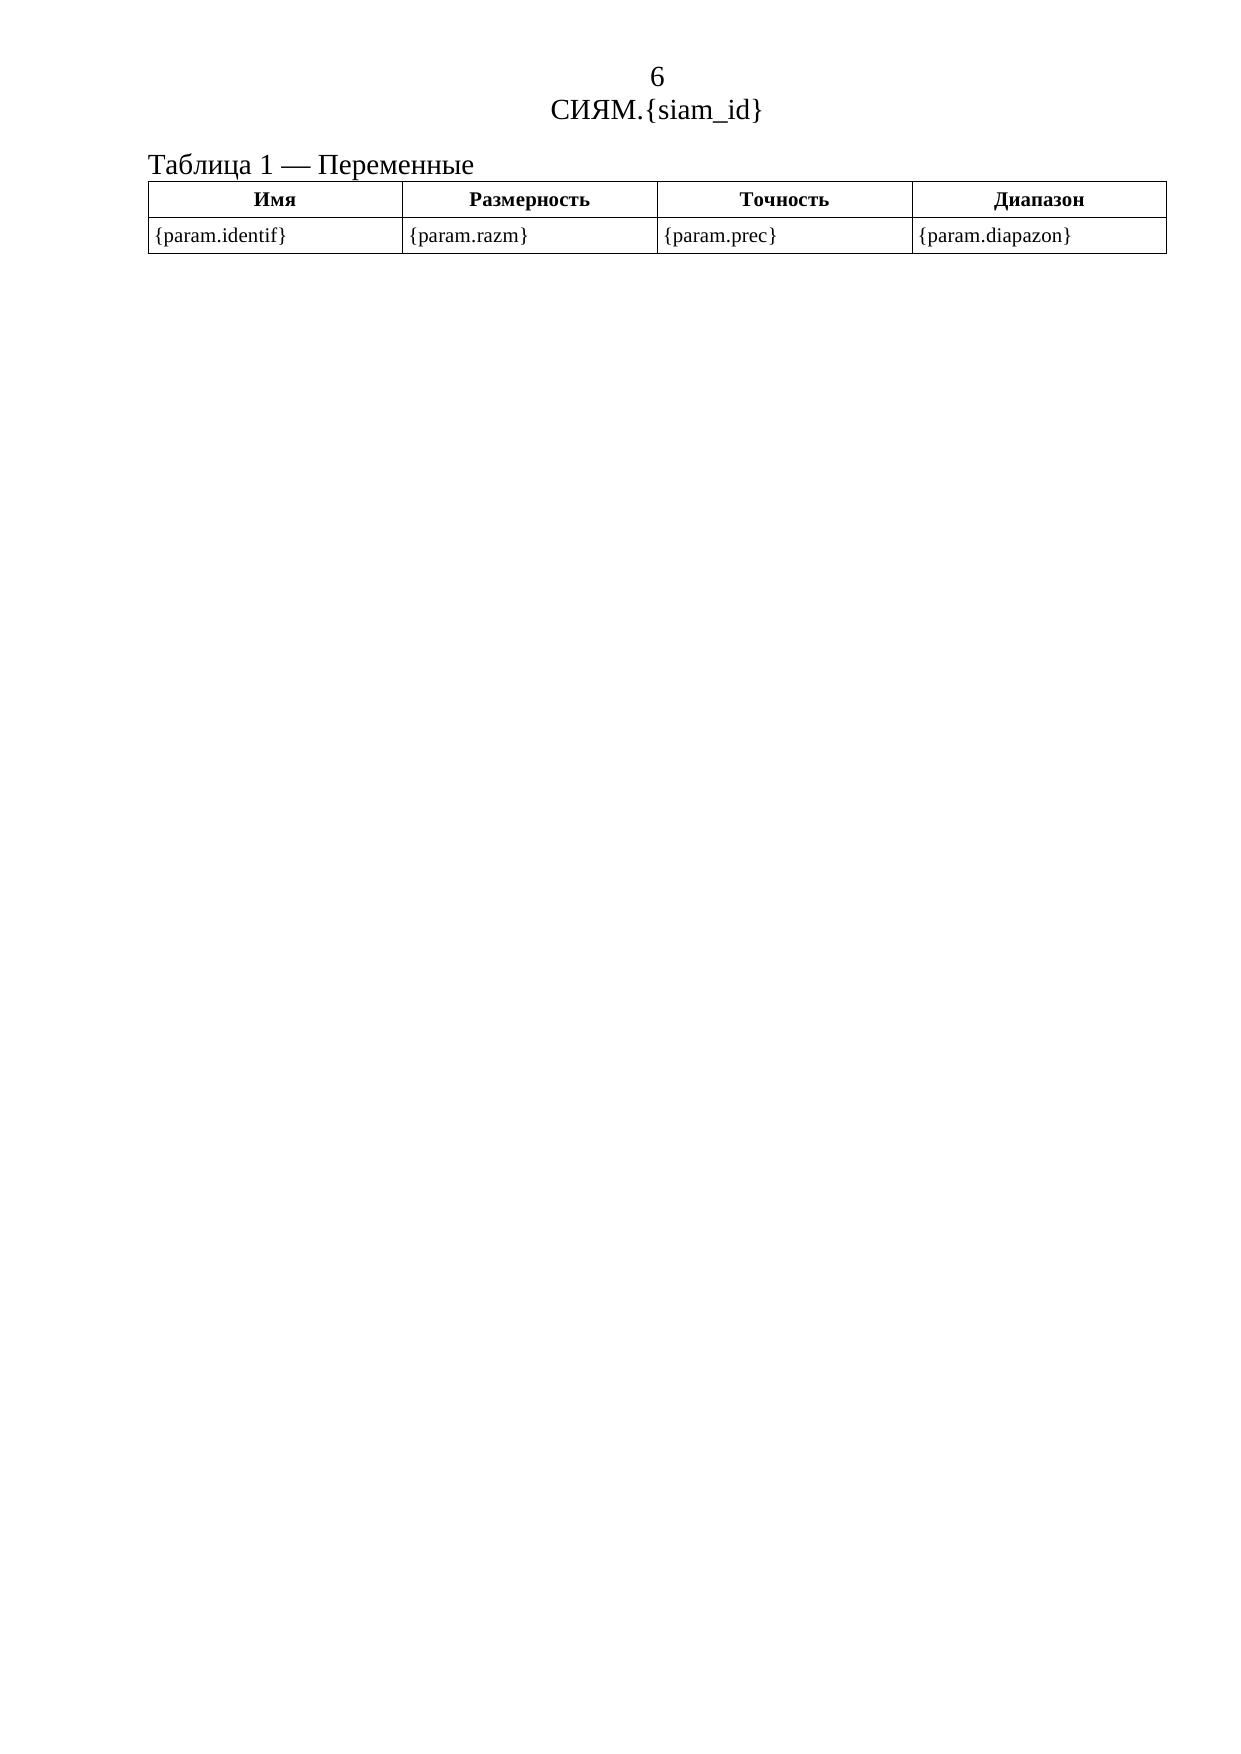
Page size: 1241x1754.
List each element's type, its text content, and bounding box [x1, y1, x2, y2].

table_header Имя [149, 182, 402, 217]
table_cell {param.razm} [403, 218, 657, 252]
text Таблица 1 ­— Переменные [148, 148, 1166, 181]
table_header Точность [658, 182, 912, 217]
table_cell {param.diapazon} [913, 218, 1166, 252]
table_cell {param.prec} [658, 218, 912, 252]
table_header Размерность [403, 182, 657, 217]
table_header Диапазон [913, 182, 1166, 217]
table_cell {param.identif} [149, 218, 402, 252]
